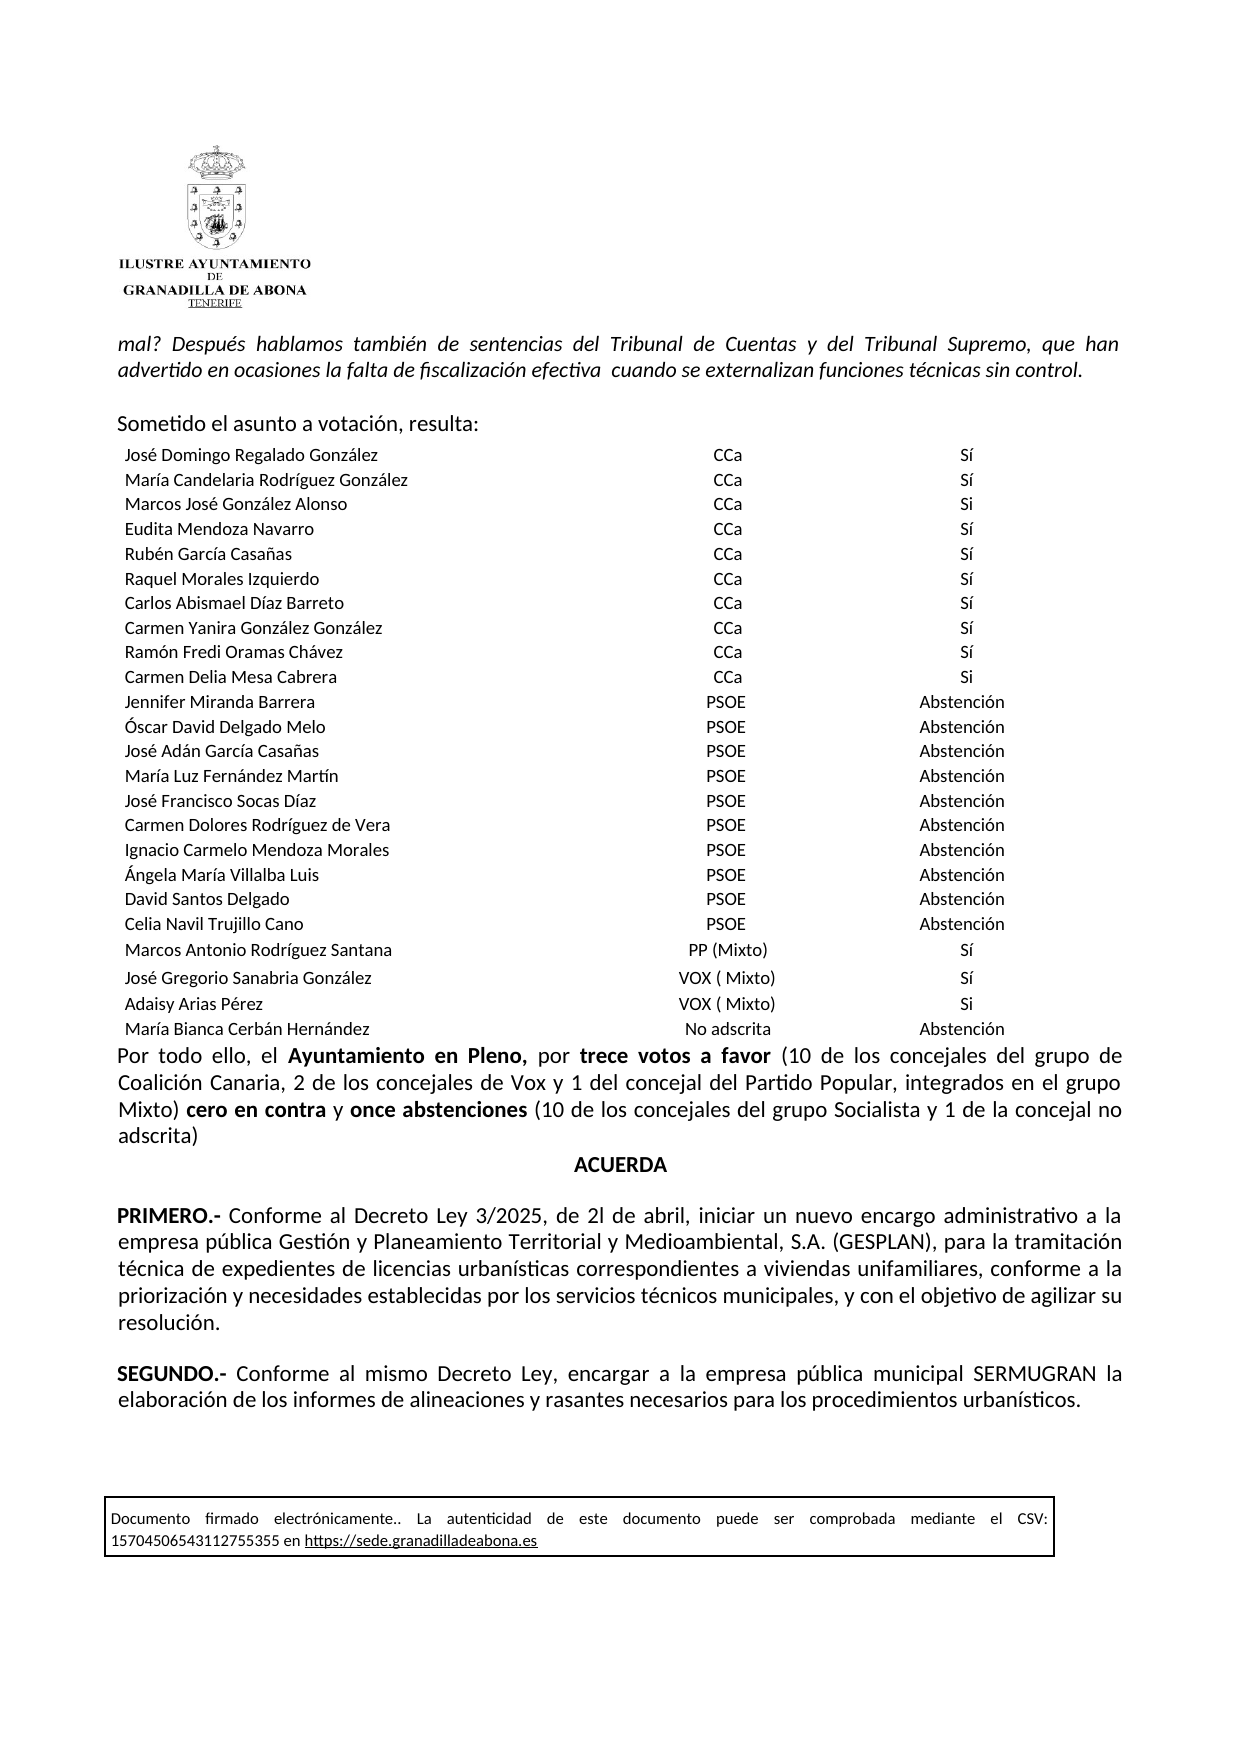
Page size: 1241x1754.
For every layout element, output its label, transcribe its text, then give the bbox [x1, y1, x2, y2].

text mal? Después hablamos también de sentencias del Tribunal de Cuentas y del Tribunal Supremo, que han advertido en ocasiones la falta de fiscalización efectiva cuando se externalizan funciones técnicas sin control. [117, 331, 1124, 383]
table_cell Si [919, 665, 1014, 690]
table_cell Abstención [919, 888, 1014, 912]
table_cell José Adán García Casañas [125, 740, 678, 764]
table_cell Sí [919, 567, 1014, 591]
table_cell CCa [679, 493, 919, 517]
table_cell VOX ( Mixto) [679, 993, 919, 1017]
table_cell Marcos José González Alonso [125, 493, 678, 517]
table_cell Sí [919, 966, 1014, 992]
table_cell Ángela María Villalba Luis [125, 863, 678, 888]
table_cell CCa [679, 591, 919, 616]
table_cell PSOE [679, 912, 919, 938]
table_cell Carmen Delia Mesa Cabrera [125, 665, 678, 690]
table_cell PSOE [679, 740, 919, 764]
table_cell PSOE [679, 888, 919, 912]
table_cell CCa [679, 616, 919, 641]
table_cell PSOE [679, 838, 919, 863]
table_cell Abstención [919, 715, 1014, 739]
table_cell CCa [679, 641, 919, 665]
table_cell José Francisco Socas Díaz [125, 789, 678, 813]
table_cell VOX ( Mixto) [679, 966, 919, 992]
table_cell Sí [919, 517, 1014, 542]
table_cell María Bianca Cerbán Hernández [125, 1017, 678, 1042]
table_cell Si [919, 993, 1014, 1017]
table_header Sí [919, 443, 1014, 468]
table_cell Abstención [919, 789, 1014, 813]
table_cell Abstención [919, 690, 1014, 715]
table_cell CCa [679, 665, 919, 690]
table_cell María Candelaria Rodríguez González [125, 468, 678, 493]
subtitle ACUERDA [114, 1150, 1127, 1178]
table_cell Rubén García Casañas [125, 542, 678, 567]
text PRIMERO.- Conforme al Decreto Ley 3/2025, de 2l de abril, iniciar un nuevo encargo administrativo a la empresa pública Gestión y Planeamiento Territorial y Medioambiental, S.A. (GESPLAN), para la tramitación técnica de expedientes de licencias urbanísticas correspondientes a viviendas unifamiliares, conforme a la priorización y necesidades establecidas por los servicios técnicos municipales, y con el objetivo de agilizar su resolución. [117, 1202, 1124, 1336]
table_cell Óscar David Delgado Melo [125, 715, 678, 739]
table_cell PSOE [679, 863, 919, 888]
table_cell Ramón Fredi Oramas Chávez [125, 641, 678, 665]
table_cell Sí [919, 616, 1014, 641]
table_cell PP (Mixto) [679, 939, 919, 966]
table_cell CCa [679, 468, 919, 493]
text SEGUNDO.- Conforme al mismo Decreto Ley, encargar a la empresa pública municipal SERMUGRAN la elaboración de los informes de alineaciones y rasantes necesarios para los procedimientos urbanísticos. [117, 1359, 1124, 1413]
table_cell Abstención [919, 814, 1014, 838]
table_cell Si [919, 493, 1014, 517]
table_cell Abstención [919, 863, 1014, 888]
table_cell Abstención [919, 740, 1014, 764]
table_cell Carlos Abismael Díaz Barreto [125, 591, 678, 616]
table_cell José Gregorio Sanabria González [125, 966, 678, 992]
table_cell Celia Navil Trujillo Cano [125, 912, 678, 938]
table_cell Abstención [919, 764, 1014, 789]
table_cell Marcos Antonio Rodríguez Santana [125, 939, 678, 966]
table_cell CCa [679, 517, 919, 542]
text Por todo ello, el Ayuntamiento en Pleno, por trece votos a favor (10 de los concejales del grupo de Coalición Canaria, 2 de los concejales de Vox y 1 del concejal del Partido Popular, integrados en el grupo Mixto) cero en contra y once abstenciones (10 de los concejales del grupo Socialista y 1 de la concejal no adscrita) [117, 1042, 1124, 1150]
table_cell Eudita Mendoza Navarro [125, 517, 678, 542]
table_cell Sí [919, 939, 1014, 966]
table_cell Sí [919, 542, 1014, 567]
text Sometido el asunto a votación, resulta: [117, 410, 1124, 437]
table_cell Abstención [919, 912, 1014, 938]
table_header CCa [679, 443, 919, 468]
table_cell CCa [679, 567, 919, 591]
table_cell Carmen Dolores Rodríguez de Vera [125, 814, 678, 838]
table_cell Raquel Morales Izquierdo [125, 567, 678, 591]
table_cell María Luz Fernández Martín [125, 764, 678, 789]
table_cell David Santos Delgado [125, 888, 678, 912]
table_cell PSOE [679, 690, 919, 715]
table_cell Sí [919, 468, 1014, 493]
table_cell CCa [679, 542, 919, 567]
table_cell Adaisy Arias Pérez [125, 993, 678, 1017]
table_cell PSOE [679, 814, 919, 838]
table_cell PSOE [679, 764, 919, 789]
table_cell Abstención [919, 838, 1014, 863]
table_cell Abstención [919, 1017, 1014, 1042]
table_cell No adscrita [679, 1017, 919, 1042]
table_header José Domingo Regalado González [125, 443, 678, 468]
table_cell Sí [919, 641, 1014, 665]
table_cell Ignacio Carmelo Mendoza Morales [125, 838, 678, 863]
table_cell Jennifer Miranda Barrera [125, 690, 678, 715]
table_cell Carmen Yanira González González [125, 616, 678, 641]
table_cell PSOE [679, 789, 919, 813]
table_cell PSOE [679, 715, 919, 739]
table_cell Sí [919, 591, 1014, 616]
